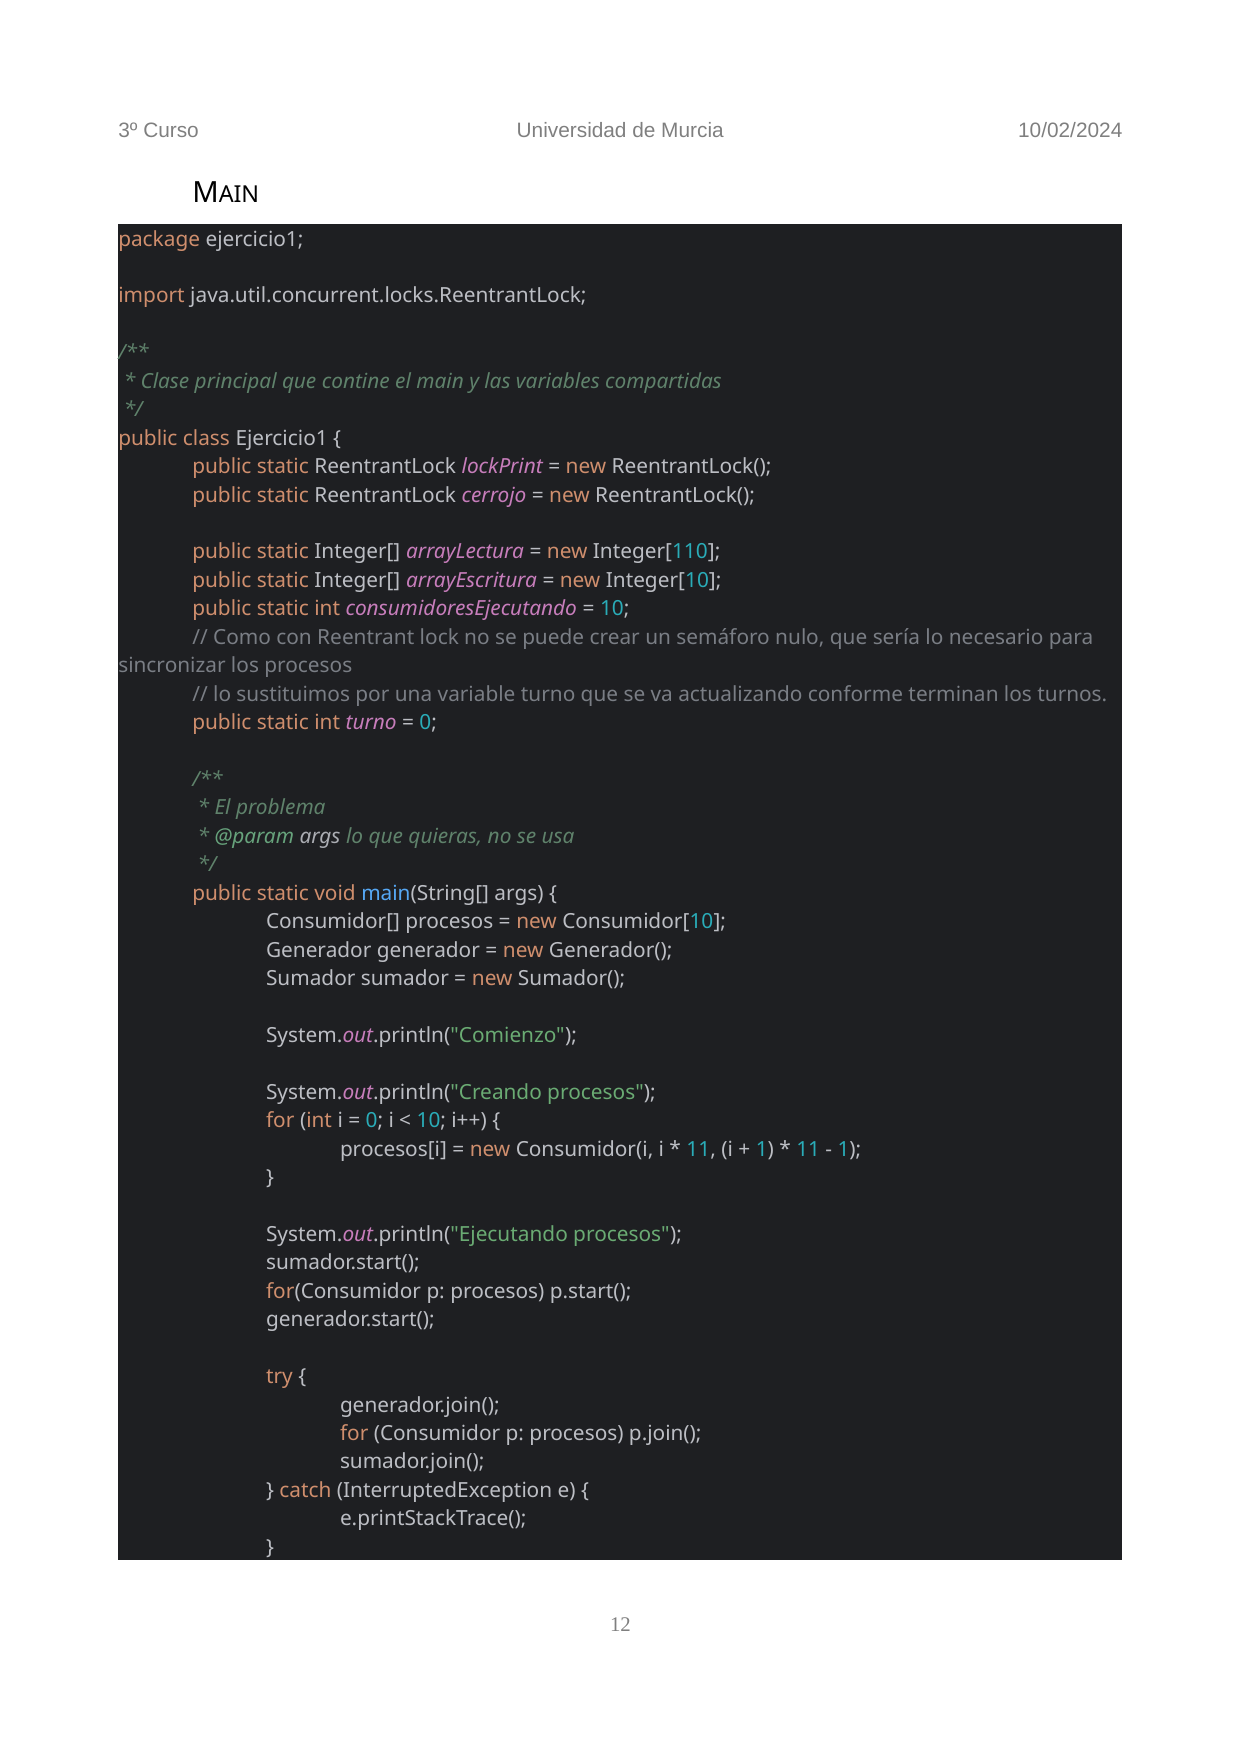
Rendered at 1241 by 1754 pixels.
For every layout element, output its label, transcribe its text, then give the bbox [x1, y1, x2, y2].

text package ejercicio1; import java.util.concurrent.locks.ReentrantLock; /** * Clase principal que contine el main y las variables compartidas */ public class Ejercicio1 { public static ReentrantLock lockPrint = new ReentrantLock(); public static ReentrantLock cerrojo = new ReentrantLock(); public static Integer[] arrayLectura = new Integer[110]; public static Integer[] arrayEscritura = new Integer[10]; public static int consumidoresEjecutando = 10; // Como con Reentrant lock no se puede crear un semáforo nulo, que sería lo necesario para sincronizar los procesos // lo sustituimos por una variable turno que se va actualizando conforme terminan los turnos. public static int turno = 0; /** * El problema * @param args lo que quieras, no se usa */ public static void main(String[] args) { Consumidor[] procesos = new Consumidor[10]; Generador generador = new Generador(); Sumador sumador = new Sumador(); System.out.println("Comienzo"); System.out.println("Creando procesos"); for (int i = 0; i < 10; i++) { procesos[i] = new Consumidor(i, i * 11, (i + 1) * 11 - 1); } System.out.println("Ejecutando procesos"); sumador.start(); for(Consumidor p: procesos) p.start(); generador.start(); try { generador.join(); for (Consumidor p: procesos) p.join(); sumador.join(); } catch (InterruptedException e) { e.printStackTrace(); } [118, 224, 1122, 1560]
subtitle Main [118, 172, 1122, 211]
